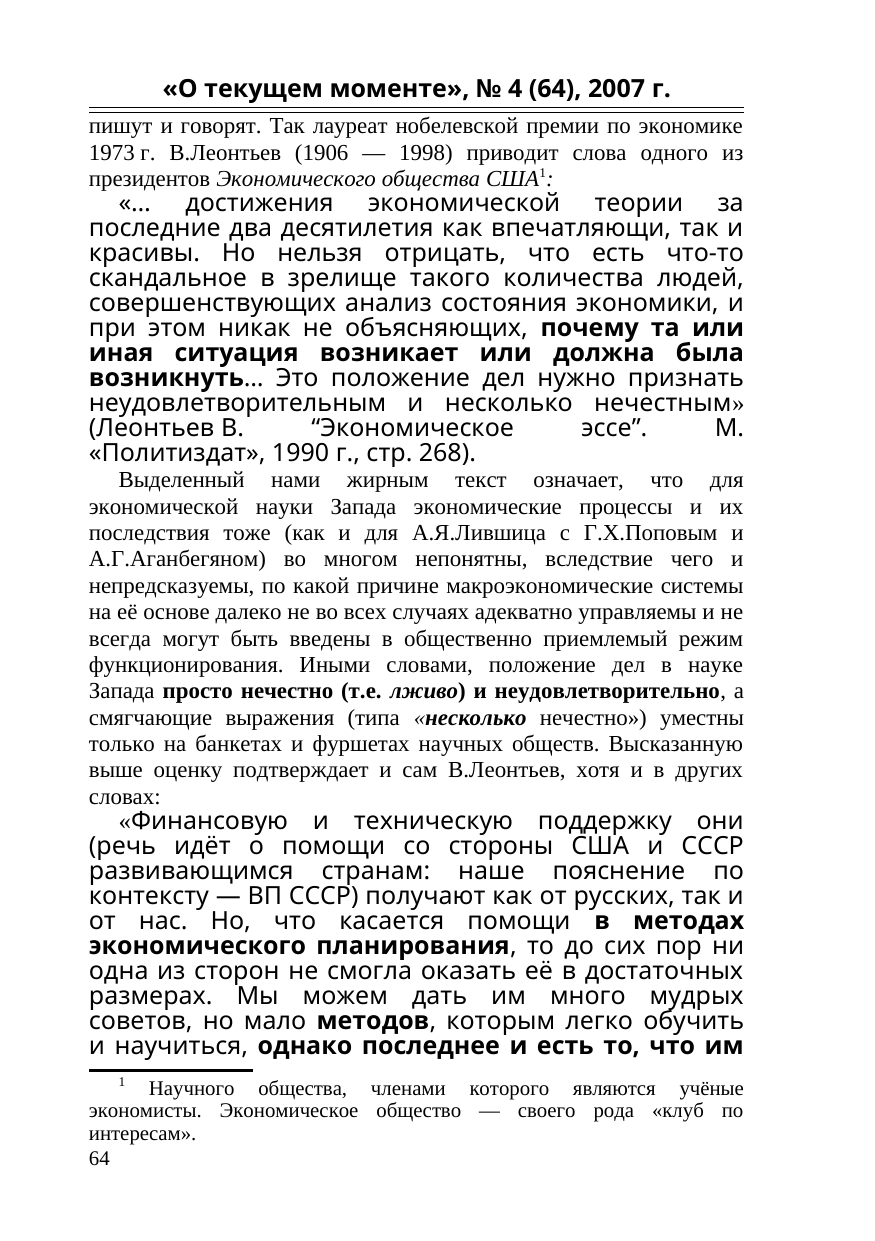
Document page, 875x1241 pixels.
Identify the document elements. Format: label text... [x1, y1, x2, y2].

text Выделенный нами жирным текст означает, что для экономической науки Запада экономические процессы и их последствия тоже (как и для А.Я.Лившица с Г.Х.Поповым и А.Г.Аган­бегяном) во многом непонятны, вследствие чего и непредсказуемы, по какой причине макроэкономические системы на её основе далеко не во всех случаях адекватно управляемы и не всегда могут быть введены в общественно приемлемый режим функционирования. Иными словами, положение дел в науке Запада просто нечестно (т.е. лживо) и неудовлетворительно, а смягчающие выражения (типа «несколько нечестно») уместны только на банкетах и фуршетах научных обществ. Высказанную выше оценку подтверждает и сам В.Леонтьев, хотя и в других словах: [89, 466, 744, 809]
text «… достижения экономической теории за последние два десятилетия как впечатляющи, так и красивы. Но нельзя отрицать, что есть что-то скандальное в зрелище такого количества людей, совершенствующих анализ состояния экономики, и при этом никак не объясняющих, почему та или иная ситуация возникает или должна была возникнуть… Это положение дел нужно признать неудовлетворительным и несколько нечестным» (Леонтьев В. “Экономическое эссе”. М. «Политиздат», 1990 г., стр. 268). [89, 191, 744, 466]
text пишут и говорят. Так лауреат нобелевской премии по экономике 1973 г. В.Леонтьев (1906 — 1998) приводит слова одного из президентов Экономического общества США: [89, 113, 744, 191]
text «Финансовую и техническую поддержку они (речь идёт о помощи со стороны США и СССР развивающимся странам: наше пояснение по контексту — ВП СССР) получают как от русских, так и от нас. Но, что касается помощи в методах экономического планирования, то до сих пор ни одна из сторон не смогла оказать её в достаточных размерах. Мы можем дать им много мудрых советов, но мало методов, которым легко обучить и научиться, однако последнее и есть то, что им [89, 809, 744, 1059]
text Научного общества, членами которого являются учёные экономисты. Экономическое общество — своего рода «клуб по интересам». [89, 1077, 744, 1145]
